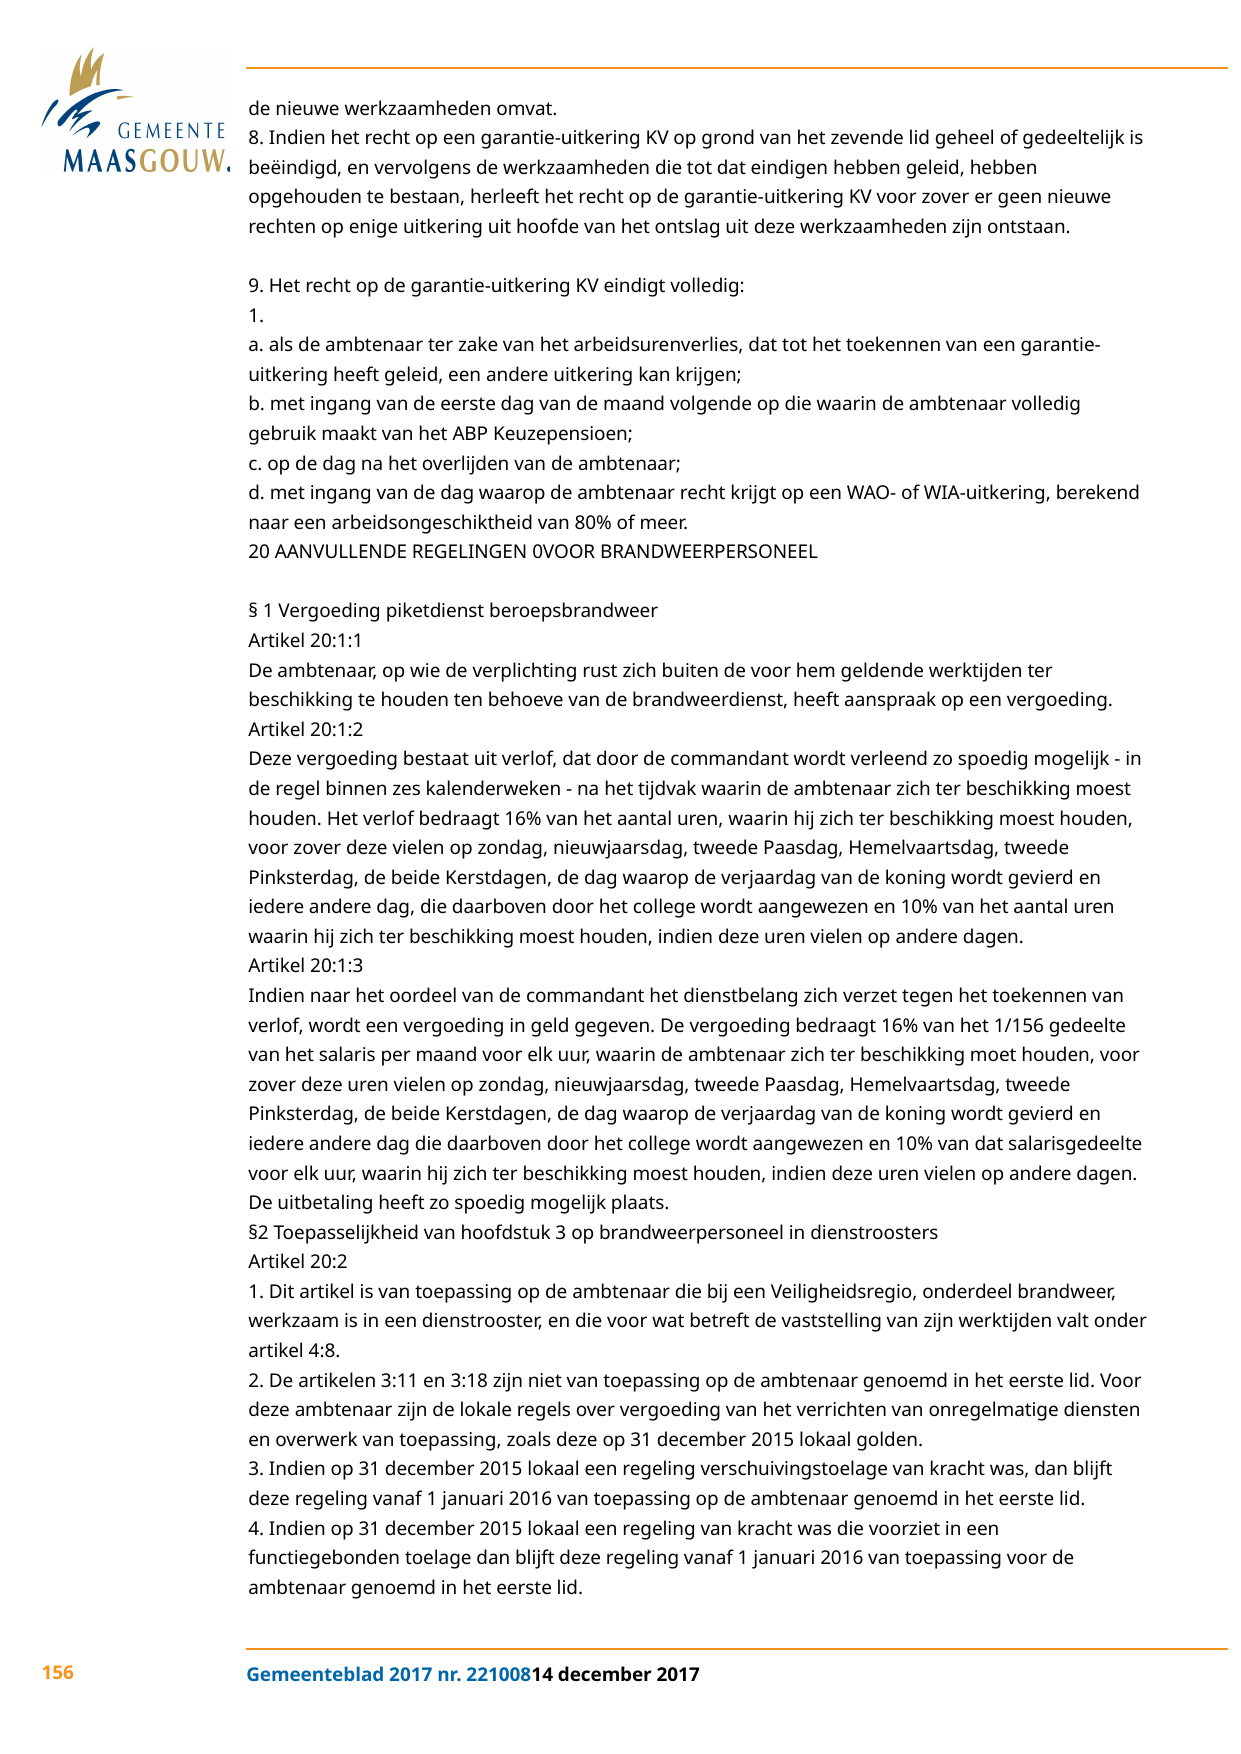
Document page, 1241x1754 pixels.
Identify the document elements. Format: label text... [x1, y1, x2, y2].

text 8. Indien het recht op een garantie-uitkering KV op grond van het zevende lid geheel of gedeeltelijk is beëindigd, en vervolgens de werkzaamheden die tot dat eindigen hebben geleid, hebben opgehouden te bestaan, herleeft het recht op de garantie-uitkering KV voor zover er geen nieuwe rechten op enige uitkering uit hoofde van het ontslag uit deze werkzaamheden zijn ontstaan. [248, 124, 1152, 239]
text De ambtenaar, op wie de verplichting rust zich buiten de voor hem geldende werktijden ter beschikking te houden ten behoeve van de brandweerdienst, heeft aanspraak op een vergoeding. [248, 657, 1152, 712]
text Artikel 20:1:2 [248, 716, 1152, 742]
text c. op de dag na het overlijden van de ambtenaar; [248, 450, 1152, 476]
text § 1 Vergoeding piketdienst beroepsbrandweer [248, 598, 1152, 623]
text §2 Toepasselijkheid van hoofdstuk 3 op brandweerpersoneel in dienstroosters [248, 1219, 1152, 1245]
text Artikel 20:2 [248, 1248, 1152, 1274]
text Deze vergoeding bestaat uit verlof, dat door de commandant wordt verleend zo spoedig mogelijk - in de regel binnen zes kalenderweken - na het tijdvak waarin de ambtenaar zich ter beschikking moest houden. Het verlof bedraagt 16% van het aantal uren, waarin hij zich ter beschikking moest houden, voor zover deze vielen op zondag, nieuwjaarsdag, tweede Paasdag, Hemelvaartsdag, tweede Pinksterdag, de beide Kerstdagen, de dag waarop de verjaardag van de koning wordt gevierd en iedere andere dag, die daarboven door het college wordt aangewezen en 10% van het aantal uren waarin hij zich ter beschikking moest houden, indien deze uren vielen op andere dagen. [248, 746, 1152, 949]
text Artikel 20:1:3 [248, 953, 1152, 978]
text 3. Indien op 31 december 2015 lokaal een regeling verschuivingstoelage van kracht was, dan blijft deze regeling vanaf 1 januari 2016 van toepassing op de ambtenaar genoemd in het eerste lid. [248, 1456, 1152, 1511]
picture [41, 47, 231, 172]
text 1. [248, 302, 1152, 328]
text 4. Indien op 31 december 2015 lokaal een regeling van kracht was die voorziet in een functiegebonden toelage dan blijft deze regeling vanaf 1 januari 2016 van toepassing voor de ambtenaar genoemd in het eerste lid. [248, 1515, 1152, 1600]
text 2. De artikelen 3:11 en 3:18 zijn niet van toepassing op de ambtenaar genoemd in het eerste lid. Voor deze ambtenaar zijn de lokale regels over vergoeding van het verrichten van onregelmatige diensten en overwerk van toepassing, zoals deze op 31 december 2015 lokaal golden. [248, 1367, 1152, 1452]
text 9. Het recht op de garantie-uitkering KV eindigt volledig: [248, 272, 1152, 298]
text de nieuwe werkzaamheden omvat. [248, 95, 1152, 121]
text b. met ingang van de eerste dag van de maand volgende op die waarin de ambtenaar volledig gebruik maakt van het ABP Keuzepensioen; [248, 391, 1152, 446]
text 20 AANVULLENDE REGELINGEN 0VOOR BRANDWEERPERSONEEL [248, 538, 1152, 564]
text d. met ingang van de dag waarop de ambtenaar recht krijgt op een WAO- of WIA-uitkering, berekend naar een arbeidsongeschiktheid van 80% of meer. [248, 479, 1152, 535]
text Indien naar het oordeel van de commandant het dienstbelang zich verzet tegen het toekennen van verlof, wordt een vergoeding in geld gegeven. De vergoeding bedraagt 16% van het 1/156 gedeelte van het salaris per maand voor elk uur, waarin de ambtenaar zich ter beschikking moet houden, voor zover deze uren vielen op zondag, nieuwjaarsdag, tweede Paasdag, Hemelvaartsdag, tweede Pinksterdag, de beide Kerstdagen, de dag waarop de verjaardag van de koning wordt gevierd en iedere andere dag die daarboven door het college wordt aangewezen en 10% van dat salarisgedeelte voor elk uur, waarin hij zich ter beschikking moest houden, indien deze uren vielen op andere dagen. De uitbetaling heeft zo spoedig mogelijk plaats. [248, 982, 1152, 1215]
text a. als de ambtenaar ter zake van het arbeidsurenverlies, dat tot het toekennen van een garantie-uitkering heeft geleid, een andere uitkering kan krijgen; [248, 331, 1152, 387]
text 1. Dit artikel is van toepassing op de ambtenaar die bij een Veiligheidsregio, onderdeel brandweer, werkzaam is in een dienstrooster, en die voor wat betreft de vaststelling van zijn werktijden valt onder artikel 4:8. [248, 1278, 1152, 1363]
text Artikel 20:1:1 [248, 627, 1152, 653]
